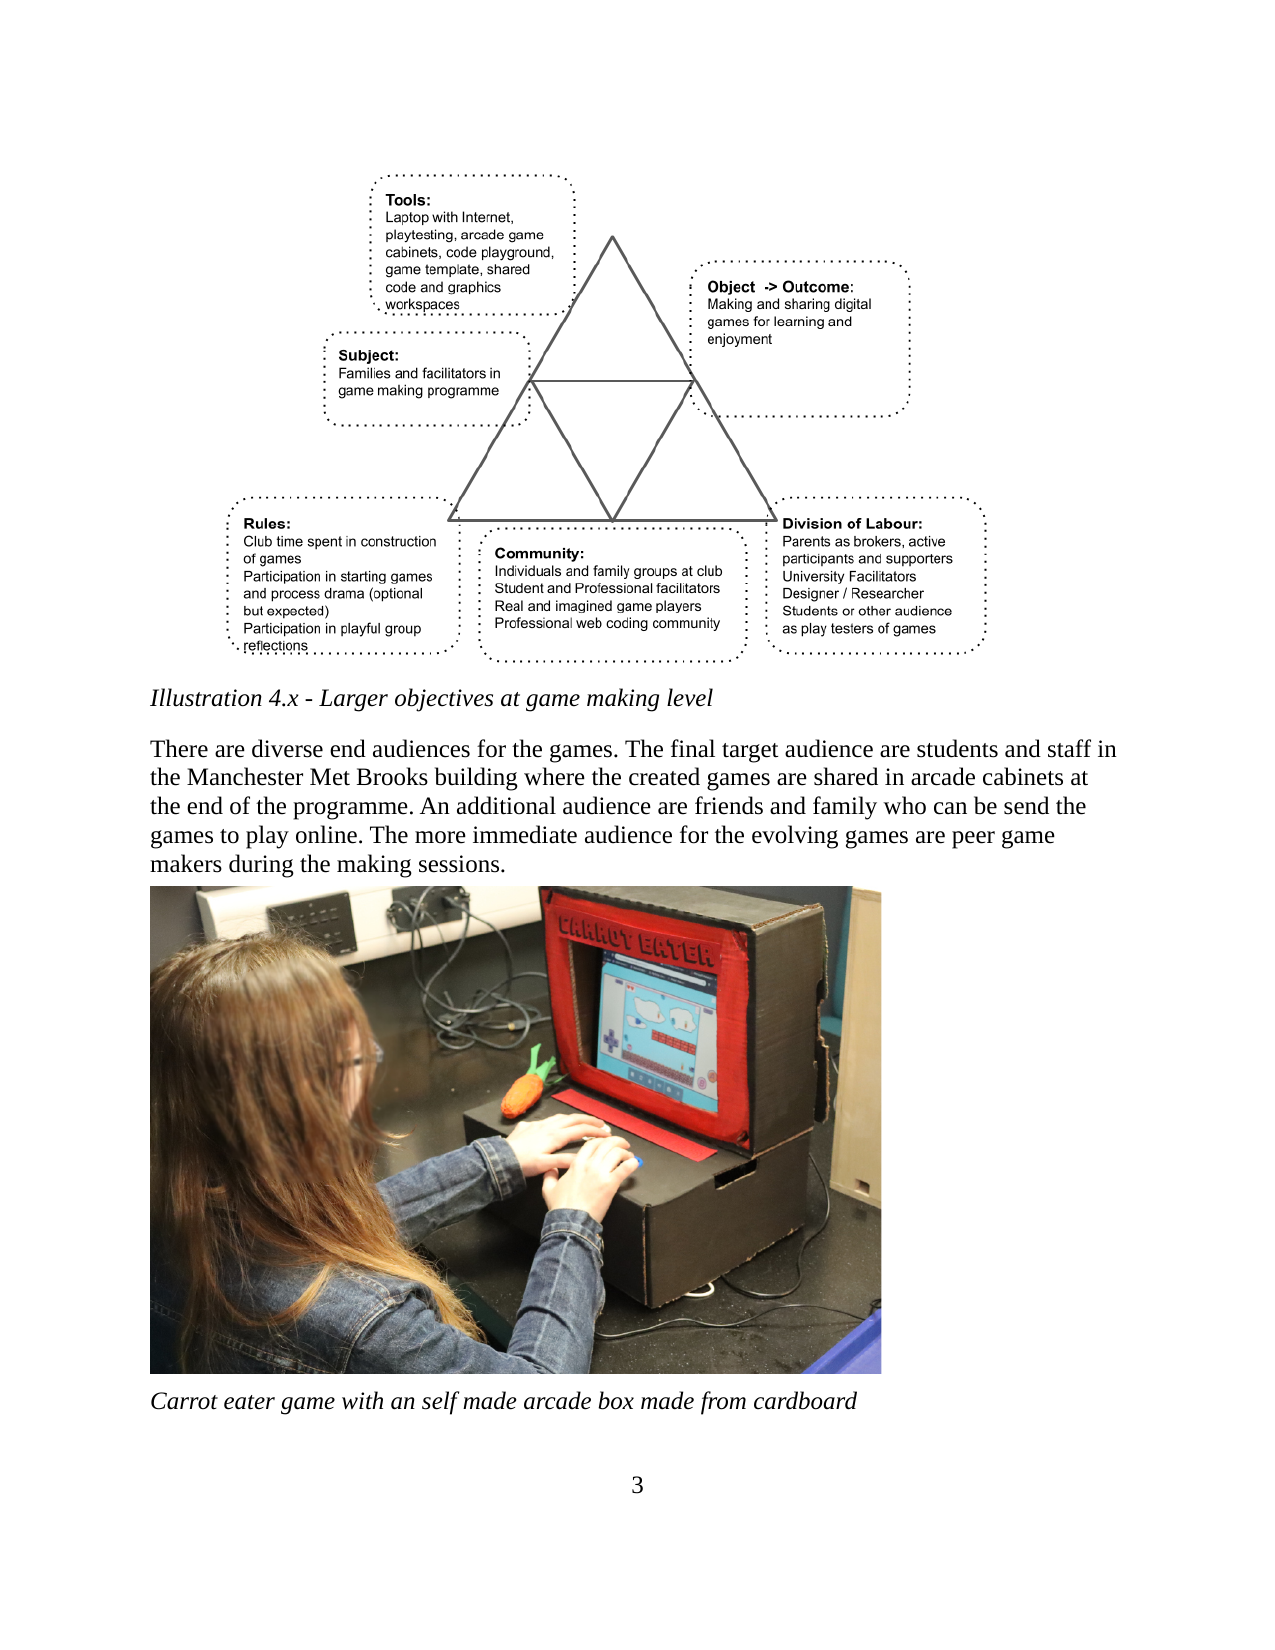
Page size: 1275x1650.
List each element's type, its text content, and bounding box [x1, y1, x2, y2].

text Illustration 4.x - Larger objectives at game making level [150, 683, 1125, 712]
text Carrot eater game with an self made arcade box made from cardboard [150, 1386, 1125, 1415]
text There are diverse end audiences for the games. The final target audience are students and staff in the Manchester Met Brooks building where the created games are shared in arcade cabinets at the end of the programme. An additional audience are friends and family who can be send the games to play online. The more immediate audience for the evolving games are peer game makers during the making sessions. [150, 734, 1125, 877]
picture [150, 150, 1077, 671]
picture [150, 886, 882, 1374]
